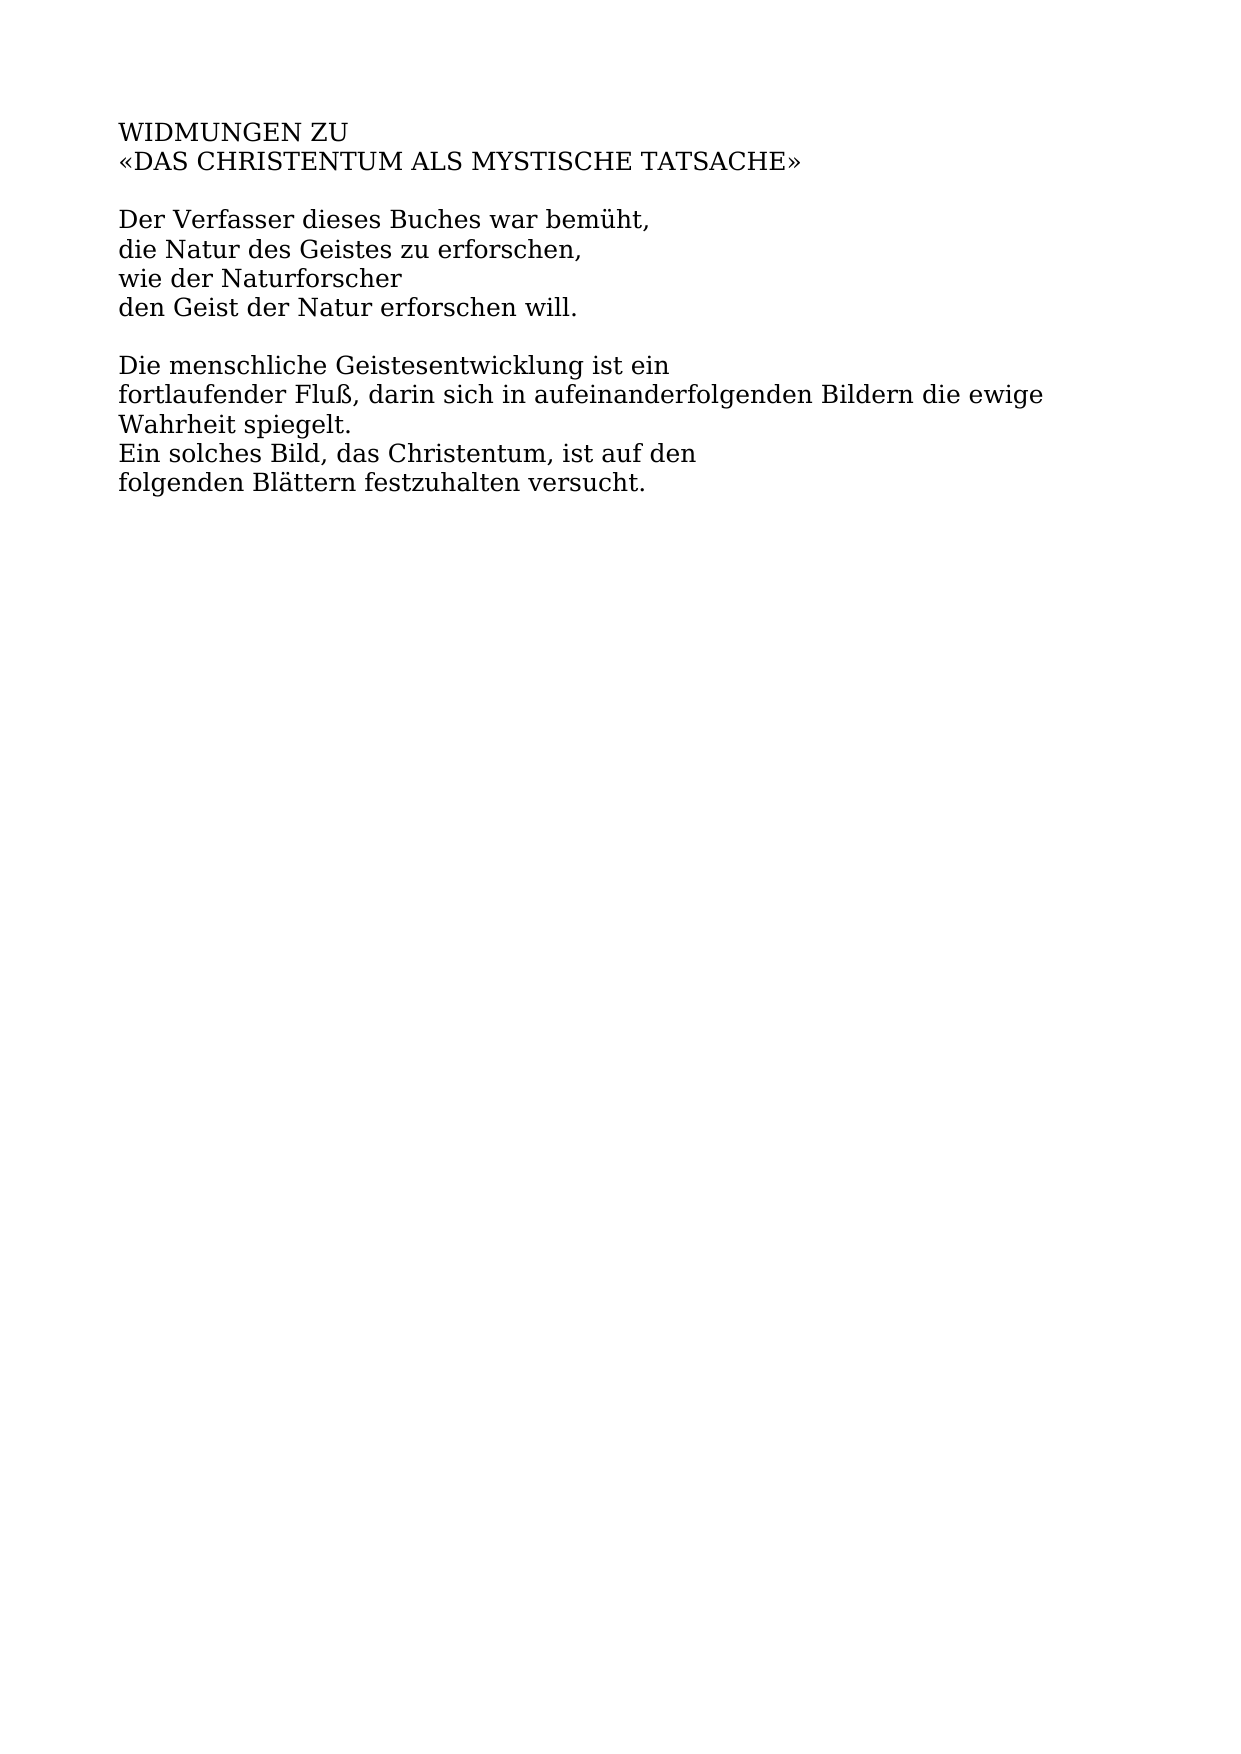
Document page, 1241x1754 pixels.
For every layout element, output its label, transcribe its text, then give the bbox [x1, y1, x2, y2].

text fortlaufender Fluß, darin sich in aufeinanderfolgenden Bildern die ewige Wahrheit spiegelt. [118, 381, 1122, 439]
text «DAS CHRISTENTUM ALS MYSTISCHE TATSACHE» [118, 147, 1122, 176]
text WIDMUNGEN ZU [118, 118, 1122, 147]
text wie der Naturforscher [118, 264, 1122, 293]
text die Natur des Geistes zu erforschen, [118, 235, 1122, 264]
text Die menschliche Geistesentwicklung ist ein [118, 351, 1122, 381]
text den Geist der Natur erforschen will. [118, 293, 1122, 322]
text folgenden Blättern festzuhalten versucht. [118, 468, 1122, 497]
text Der Verfasser dieses Buches war bemüht, [118, 206, 1122, 235]
text Ein solches Bild, das Christentum, ist auf den [118, 439, 1122, 468]
